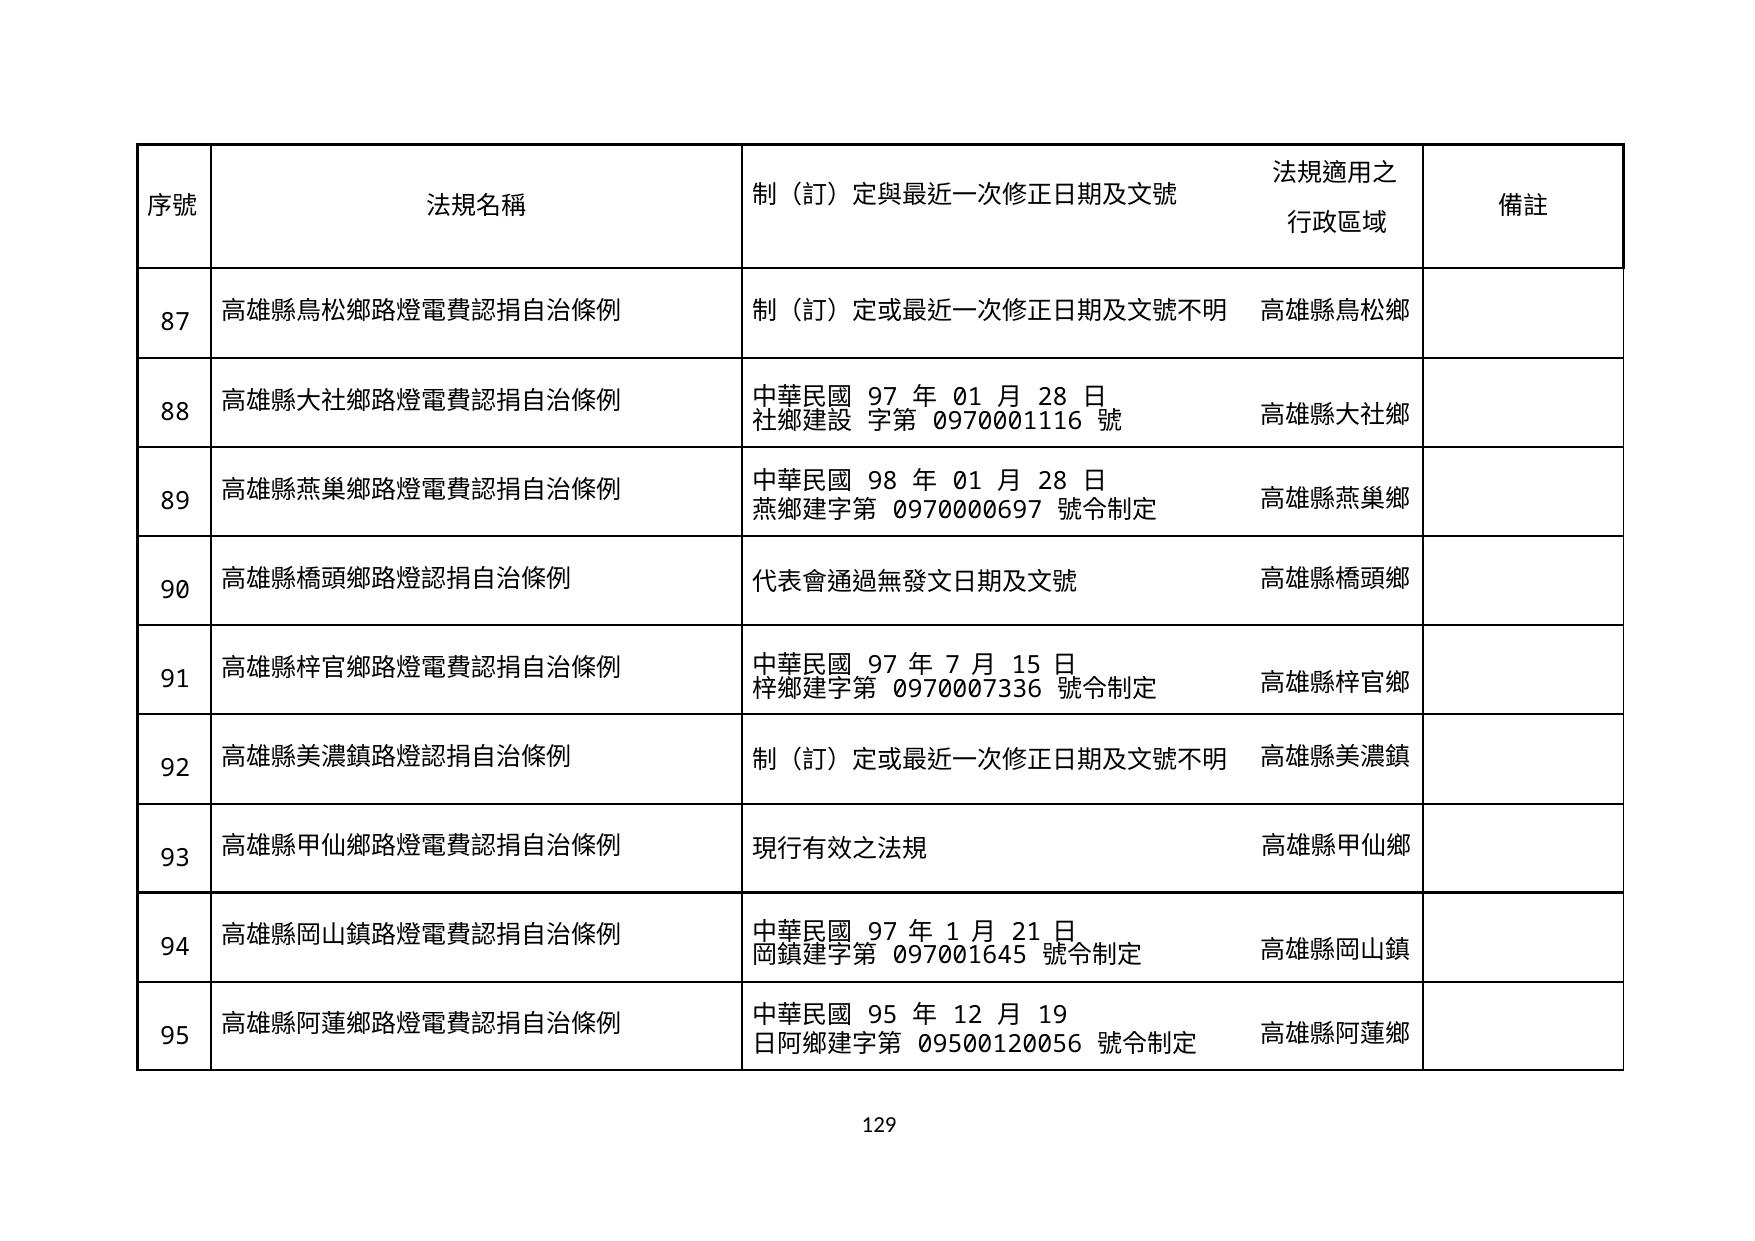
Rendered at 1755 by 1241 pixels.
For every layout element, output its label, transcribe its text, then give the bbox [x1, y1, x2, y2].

table_cell 中華民國 98 年 01 月 28 日 高雄縣燕巢鄉 燕鄉建字第 0970000697 號令制定 [743, 448, 1422, 535]
table_cell 中華民國 95 年 12 月 19 高雄縣阿蓮鄉 日阿鄉建字第 09500120056 號令制定 [743, 983, 1422, 1069]
table_cell 高雄縣橋頭鄉路燈認捐自治條例 [212, 537, 741, 624]
table_cell [1424, 805, 1623, 891]
table_cell 代表會通過無發文日期及文號 高雄縣橋頭鄉 [743, 537, 1422, 624]
table_cell 91 [139, 626, 210, 713]
table_cell 88 [139, 359, 210, 446]
table_header 制（訂）定與最近一次修正日期及文號 法規適用之 行政區域 [743, 146, 1422, 267]
table_cell [1424, 983, 1623, 1069]
table_cell 高雄縣梓官鄉路燈電費認捐自治條例 [212, 626, 741, 713]
table_cell [1424, 537, 1623, 624]
table_cell 高雄縣鳥松鄉路燈電費認捐自治條例 [212, 269, 741, 357]
table_cell 95 [139, 983, 210, 1069]
table_cell 中華民國 97 年 01 月 28 日 高雄縣大社鄉 社鄉建設 字第 0970001116 號 [743, 359, 1422, 446]
table_cell 89 [139, 448, 210, 535]
table_cell 中華民國 97年1月 21日 高雄縣岡山鎮 岡鎮建字第 097001645 號令制定 [743, 894, 1422, 981]
table_cell 高雄縣大社鄉路燈電費認捐自治條例 [212, 359, 741, 446]
table_cell 制（訂）定或最近一次修正日期及文號不明 高雄縣鳥松鄉 [743, 269, 1422, 357]
table_cell [1424, 359, 1623, 446]
table_cell 高雄縣阿蓮鄉路燈電費認捐自治條例 [212, 983, 741, 1069]
table_cell 87 [139, 269, 210, 357]
table_header 備註 [1424, 146, 1622, 267]
table_cell 90 [139, 537, 210, 624]
table_cell 中華民國 97年7月 15日 高雄縣梓官鄉 梓鄉建字第 0970007336 號令制定 [743, 626, 1422, 713]
table_cell 高雄縣甲仙鄉路燈電費認捐自治條例 [212, 805, 741, 891]
table_cell 94 [139, 894, 210, 981]
table_cell 高雄縣甲仙鄉 [991, 805, 1422, 891]
table_cell 92 [139, 715, 210, 802]
table_cell 93 [139, 805, 210, 891]
table_header 法規名稱 [212, 146, 741, 267]
table_cell [1424, 626, 1623, 713]
table_cell [1424, 448, 1623, 535]
table_cell 高雄縣美濃鎮路燈認捐自治條例 [212, 715, 741, 802]
table_cell 現行有效之法規 [743, 805, 991, 891]
table_cell 高雄縣岡山鎮路燈電費認捐自治條例 [212, 894, 741, 981]
table_cell [1424, 894, 1623, 981]
table_cell [1424, 715, 1623, 802]
table_cell [1424, 269, 1623, 357]
table_cell 高雄縣燕巢鄉路燈電費認捐自治條例 [212, 448, 741, 535]
table_header 序號 [139, 146, 210, 267]
table_cell 制（訂）定或最近一次修正日期及文號不明 高雄縣美濃鎮 [743, 715, 1422, 802]
